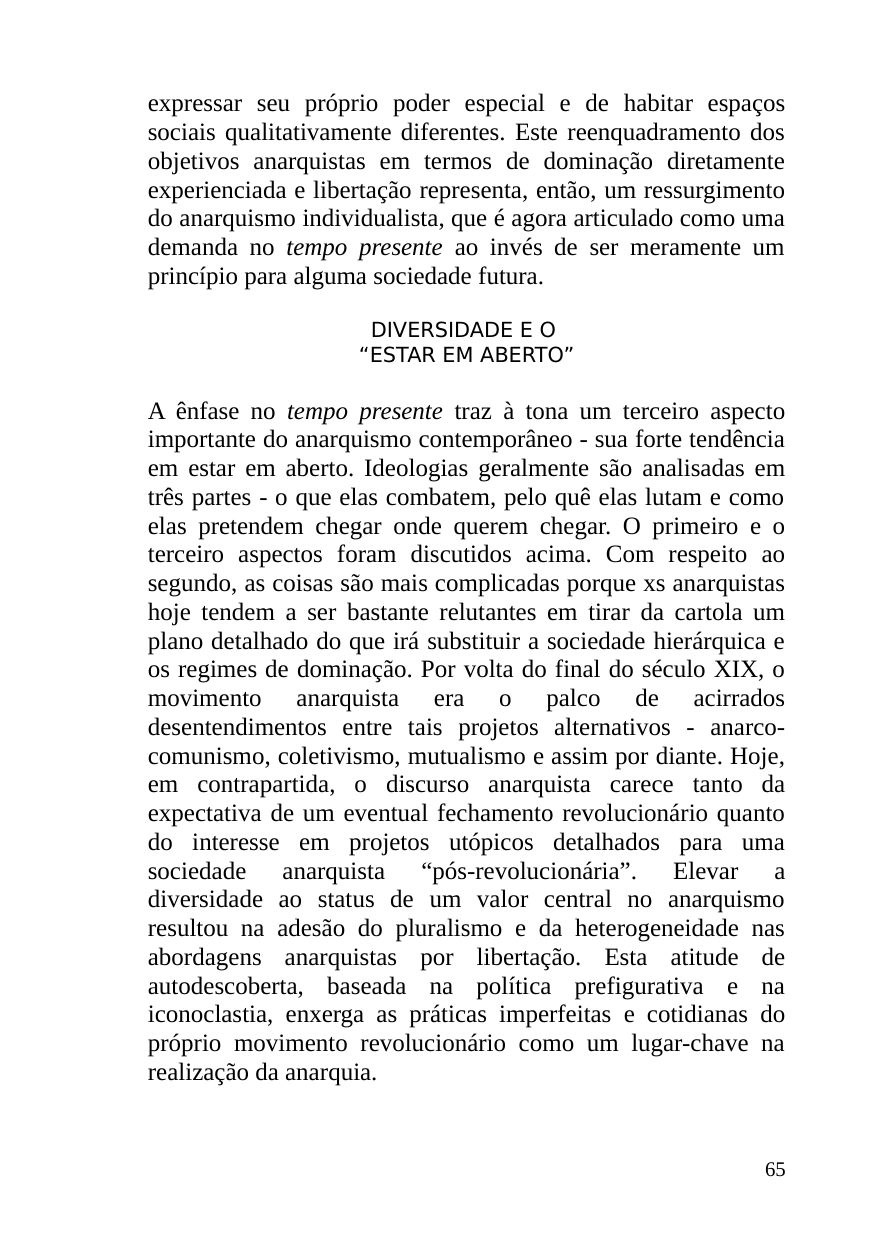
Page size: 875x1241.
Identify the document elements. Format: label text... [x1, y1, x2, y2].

text A ênfase no tempo presente traz à tona um terceiro aspecto importante do anarquismo contemporâneo - sua forte tendência em estar em aberto. Ideologias geralmente são analisadas em três partes - o que elas combatem, pelo quê elas lutam e como elas pretendem chegar onde querem chegar. O primeiro e o terceiro aspectos foram discutidos acima. Com respeito ao segundo, as coisas são mais complicadas porque xs anarquistas hoje tendem a ser bastante relutantes em tirar da cartola um plano detalhado do que irá substituir a sociedade hierárquica e os regimes de dominação. Por volta do final do século XIX, o movimento anarquista era o palco de acirrados desentendimentos entre tais projetos alternativos - anarco-comunismo, coletivismo, mutualismo e assim por diante. Hoje, em contrapartida, o discurso anarquista carece tanto da expectativa de um eventual fechamento revolucionário quanto do interesse em projetos utópicos detalhados para uma sociedade anarquista “pós-revolucionária”. Elevar a diversidade ao status de um valor central no anarquismo resultou na adesão do pluralismo e da heterogeneidade nas abordagens anarquistas por libertação. Esta atitude de autodescoberta, baseada na política prefigurativa e na iconoclastia, enxerga as práticas imperfeitas e cotidianas do próprio movimento revolucionário como um lugar-chave na realização da anarquia. [148, 396, 786, 1086]
text DIVERSIDADE E O [148, 318, 786, 343]
text “ESTAR EM ABERTO” [148, 343, 786, 367]
text expressar seu próprio poder especial e de habitar espaços sociais qualitativamente diferentes. Este reenquadramento dos objetivos anarquistas em termos de dominação diretamente experienciada e libertação representa, então, um ressurgimento do anarquismo individualista, que é agora articulado como uma demanda no tempo presente ao invés de ser meramente um princípio para alguma sociedade futura. [148, 88, 786, 290]
